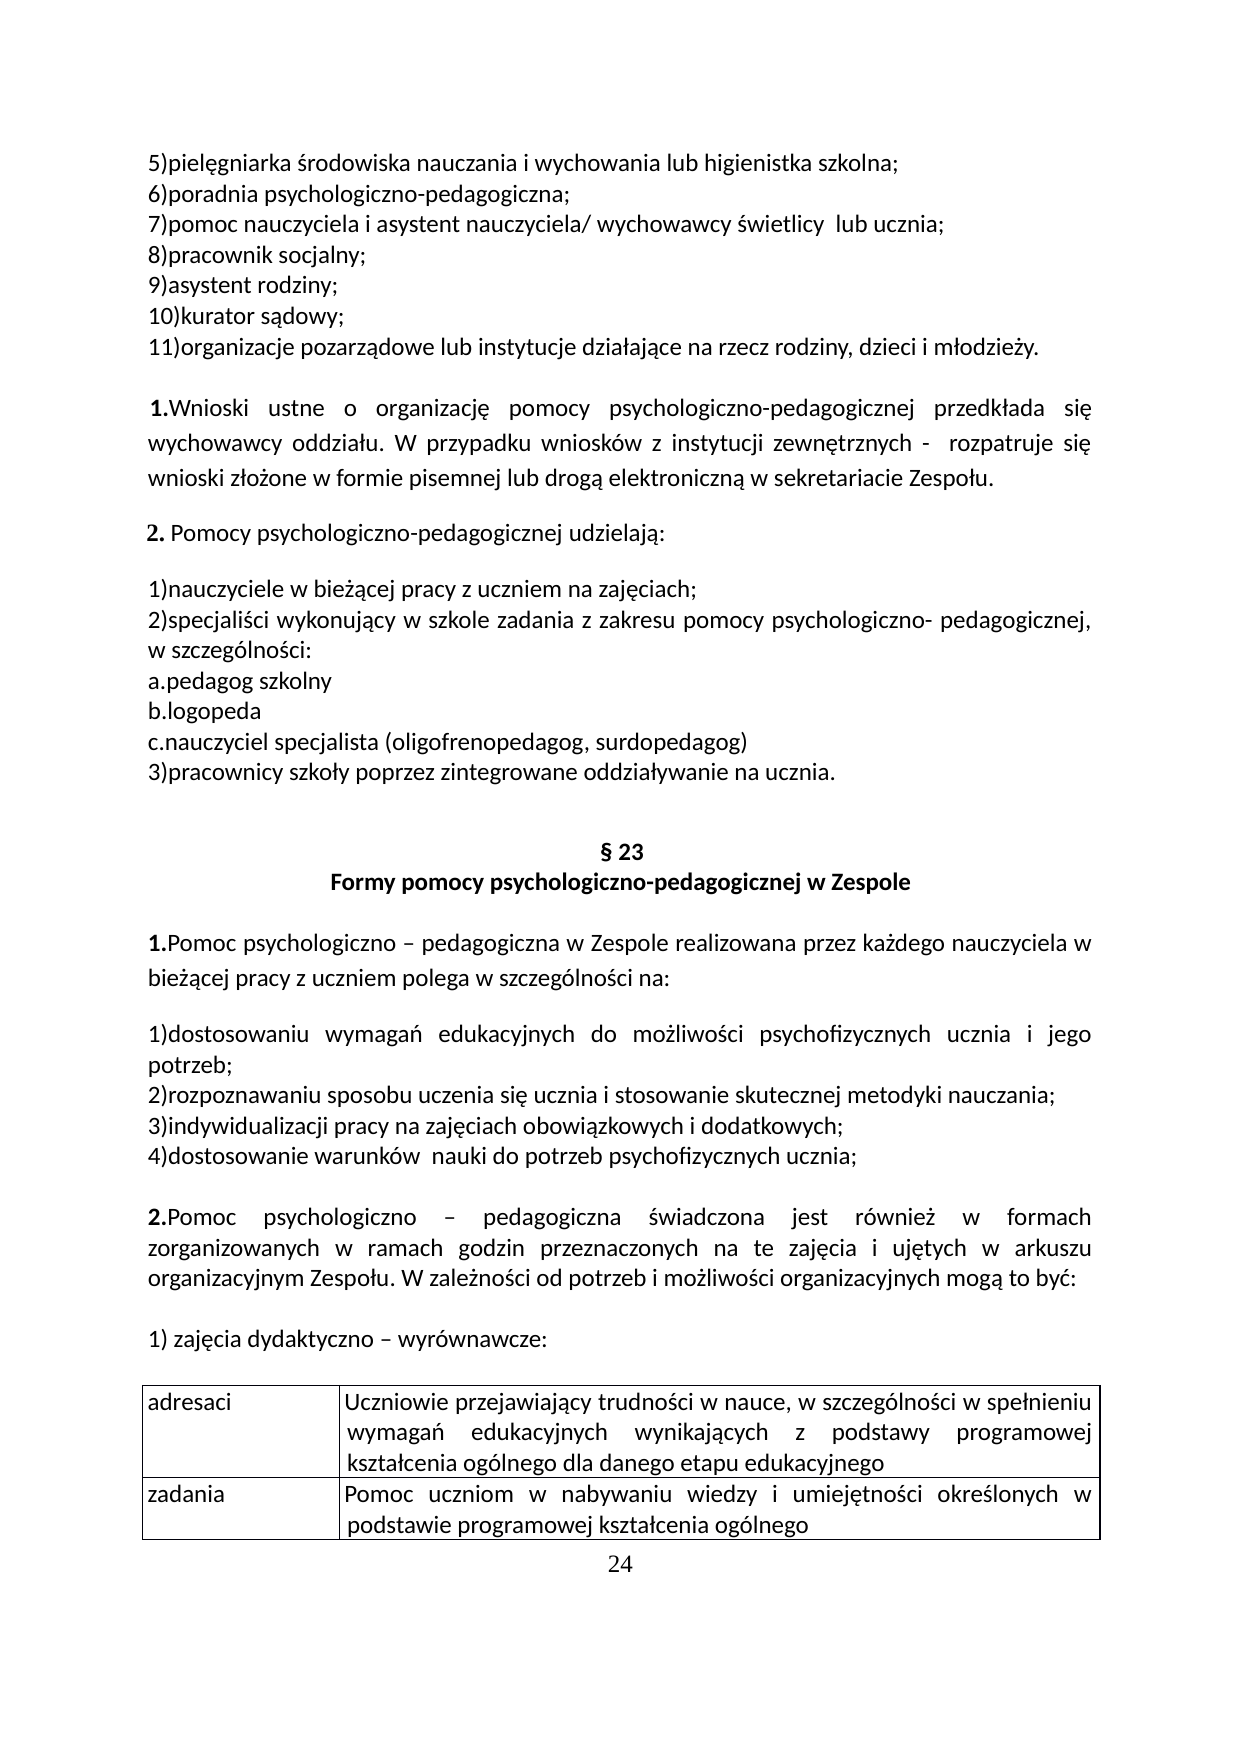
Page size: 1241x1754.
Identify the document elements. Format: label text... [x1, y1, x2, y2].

table_header adresaci [143, 1386, 339, 1477]
list pomoc nauczyciela i asystent nauczyciela/ wychowawcy świetlicy lub ucznia; [148, 209, 1093, 239]
list kurator sądowy; [148, 300, 1093, 331]
list poradnia psychologiczno-pedagogiczna; [148, 178, 1093, 209]
list dostosowaniu wymagań edukacyjnych do możliwości psychofizycznych ucznia i jego potrzeb; [148, 1018, 1093, 1079]
list nauczyciel specjalista (oligofrenopedagog, surdopedagog) [148, 726, 1093, 757]
text 1) zajęcia dydaktyczno – wyrównawcze: [148, 1324, 1093, 1354]
table_cell Pomoc uczniom w nabywaniu wiedzy i umiejętności określonych w podstawie programowej kształcenia ogólnego [340, 1478, 1099, 1539]
text Formy pomocy psychologiczno-pedagogicznej w Zespole [149, 867, 1093, 897]
list Wnioski ustne o organizację pomocy psychologiczno-pedagogicznej przedkłada się wychowawcy oddziału. W przypadku wniosków z instytucji zewnętrznych - rozpatruje się wnioski złożone w formie pisemnej lub drogą elektroniczną w sekretariacie Zespołu. [148, 392, 1093, 492]
list logopeda [148, 696, 1093, 726]
list pracownicy szkoły poprzez zintegrowane oddziaływanie na ucznia. [148, 757, 1093, 787]
list Pomocy psychologiczno-pedagogicznej udzielają: [146, 518, 1093, 548]
list indywidualizacji pracy na zajęciach obowiązkowych i dodatkowych; [148, 1110, 1093, 1141]
list asystent rodziny; [148, 270, 1093, 300]
list rozpoznawaniu sposobu uczenia się ucznia i stosowanie skutecznej metodyki nauczania; [148, 1079, 1093, 1110]
list Pomoc psychologiczno – pedagogiczna w Zespole realizowana przez każdego nauczyciela w bieżącej pracy z uczniem polega w szczególności na: [148, 928, 1093, 993]
list pedagog szkolny [148, 665, 1093, 696]
table_cell zadania [143, 1478, 339, 1539]
list pielęgniarka środowiska nauczania i wychowania lub higienistka szkolna; [148, 148, 1093, 178]
list Pomoc psychologiczno – pedagogiczna świadczona jest również w formach zorganizowanych w ramach godzin przeznaczonych na te zajęcia i ujętych w arkuszu organizacyjnym Zespołu. W zależności od potrzeb i możliwości organizacyjnych mogą to być: [148, 1202, 1093, 1293]
list specjaliści wykonujący w szkole zadania z zakresu pomocy psychologiczno- pedagogicznej, w szczególności: [148, 604, 1093, 665]
table_header Uczniowie przejawiający trudności w nauce, w szczególności w spełnieniu wymagań edukacyjnych wynikających z podstawy programowej kształcenia ogólnego dla danego etapu edukacyjnego [340, 1386, 1099, 1477]
text § 23 [151, 836, 1093, 867]
list organizacje pozarządowe lub instytucje działające na rzecz rodziny, dzieci i młodzieży. [148, 331, 1093, 361]
list pracownik socjalny; [148, 239, 1093, 270]
list dostosowanie warunków nauki do potrzeb psychofizycznych ucznia; [148, 1141, 1093, 1171]
list nauczyciele w bieżącej pracy z uczniem na zajęciach; [148, 573, 1093, 604]
